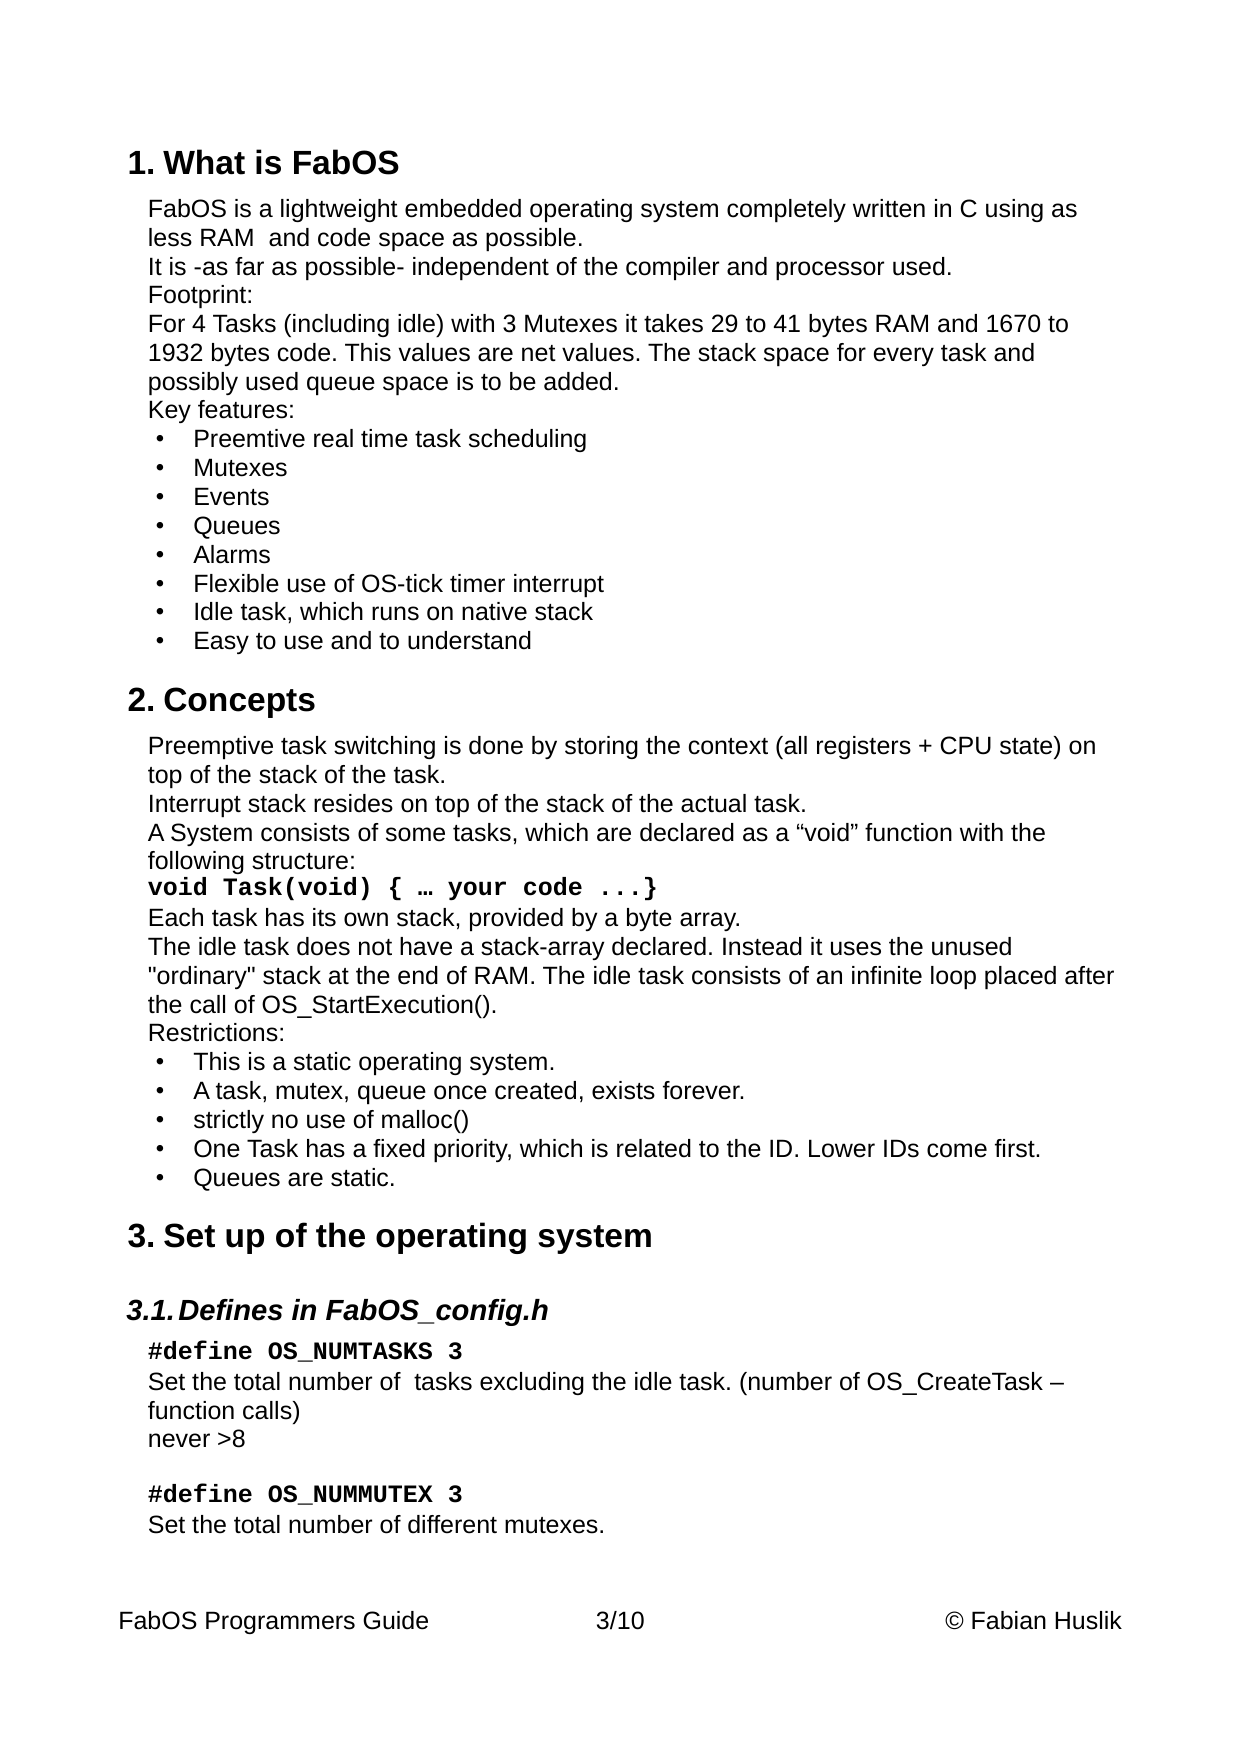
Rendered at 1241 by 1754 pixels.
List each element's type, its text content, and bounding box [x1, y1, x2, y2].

text Set the total number of tasks excluding the idle task. (number of OS_CreateTask – function calls) never >8 [148, 1367, 1122, 1453]
list One Task has a fixed priority, which is related to the ID. Lower IDs come first. [156, 1134, 1122, 1162]
list Easy to use and to understand [156, 626, 1122, 655]
text It is -as far as possible- independent of the compiler and processor used. [148, 252, 1122, 281]
list Idle task, which runs on native stack [156, 597, 1122, 626]
text The idle task does not have a stack-array declared. Instead it uses the unused "ordinary" stack at the end of RAM. The idle task consists of an infinite loop placed after the call of OS_StartExecution(). [148, 932, 1122, 1018]
list Alarms [156, 540, 1122, 568]
subtitle Defines in FabOS_config.h [118, 1292, 1122, 1326]
text FabOS is a lightweight embedded operating system completely written in C using as less RAM and code space as possible. [148, 194, 1122, 252]
list Mutexes [156, 453, 1122, 482]
text Each task has its own stack, provided by a byte array. [148, 903, 1122, 932]
text #define OS_NUMTASKS 3 [148, 1338, 1122, 1367]
list Flexible use of OS-tick timer interrupt [156, 568, 1122, 597]
text A System consists of some tasks, which are declared as a “void” function with the following structure: [148, 817, 1122, 875]
text Preemptive task switching is done by storing the context (all registers + CPU state) on top of the stack of the task. [148, 731, 1122, 789]
subtitle Set up of the operating system [118, 1216, 1122, 1255]
list Events [156, 482, 1122, 511]
list strictly no use of malloc() [156, 1105, 1122, 1134]
list This is a static operating system. [156, 1047, 1122, 1076]
text Footprint: [148, 281, 1122, 309]
text For 4 Tasks (including idle) with 3 Mutexes it takes 29 to 41 bytes RAM and 1670 to 1932 bytes code. This values are net values. The stack space for every task and possibly used queue space is to be added. [148, 309, 1122, 396]
list A task, mutex, queue once created, exists forever. [156, 1076, 1122, 1105]
text #define OS_NUMMUTEX 3 [148, 1482, 1122, 1510]
text Set the total number of different mutexes. [148, 1510, 1122, 1539]
list Queues are static. [156, 1162, 1122, 1191]
list Queues [156, 511, 1122, 540]
text Interrupt stack resides on top of the stack of the actual task. [148, 789, 1122, 817]
text Key features: [148, 396, 1122, 424]
text void Task(void) { … your code ...} [148, 875, 1122, 903]
text Restrictions: [148, 1018, 1122, 1047]
subtitle Concepts [118, 680, 1122, 719]
list Preemtive real time task scheduling [156, 424, 1122, 453]
subtitle What is FabOS [118, 143, 1122, 182]
